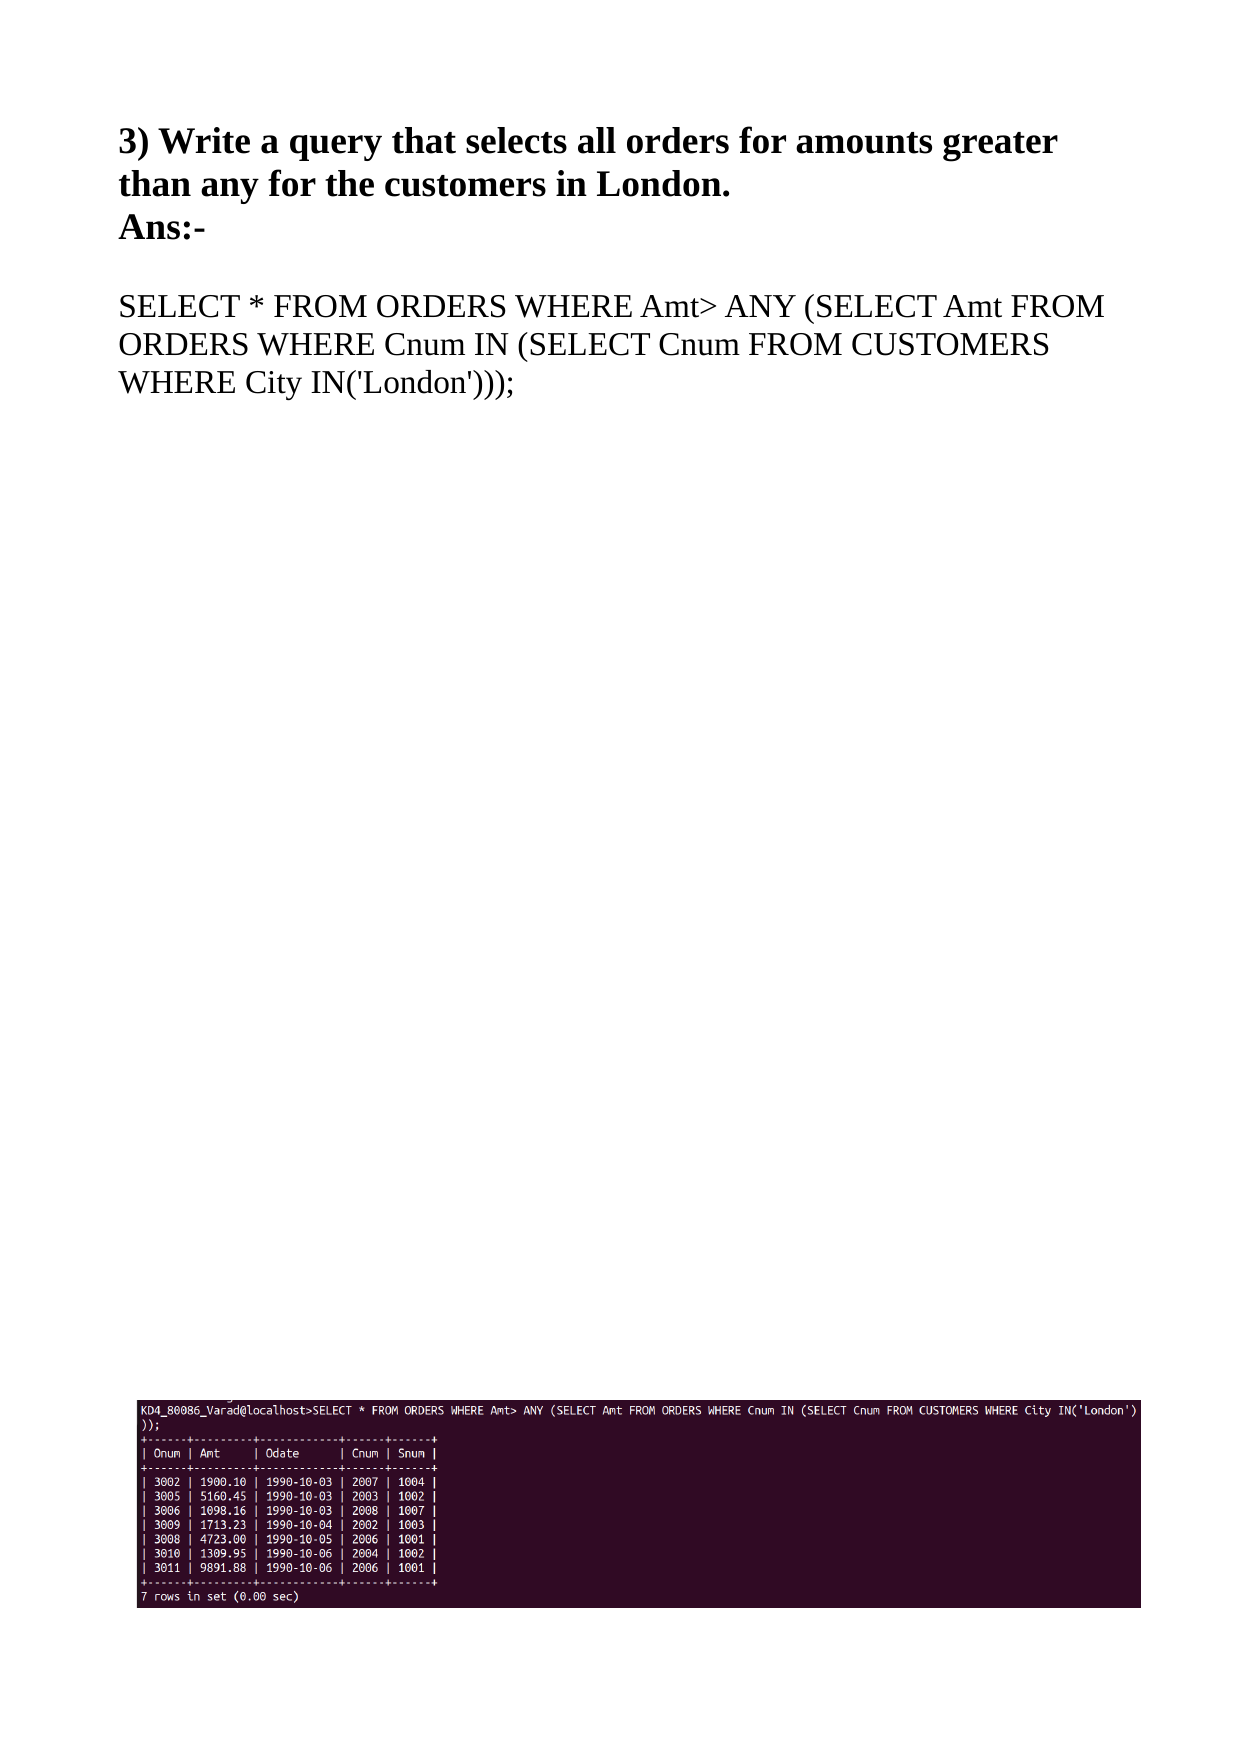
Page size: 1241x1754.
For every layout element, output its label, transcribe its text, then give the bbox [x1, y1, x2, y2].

text 3) Write a query that selects all orders for amounts greater than any for the customers in London. Ans:- SELECT * FROM ORDERS WHERE Amt> ANY (SELECT Amt FROM ORDERS WHERE Cnum IN (SELECT Cnum FROM CUSTOMERS WHERE City IN('London'))); [118, 118, 1122, 1378]
picture [136, 1400, 1141, 1608]
